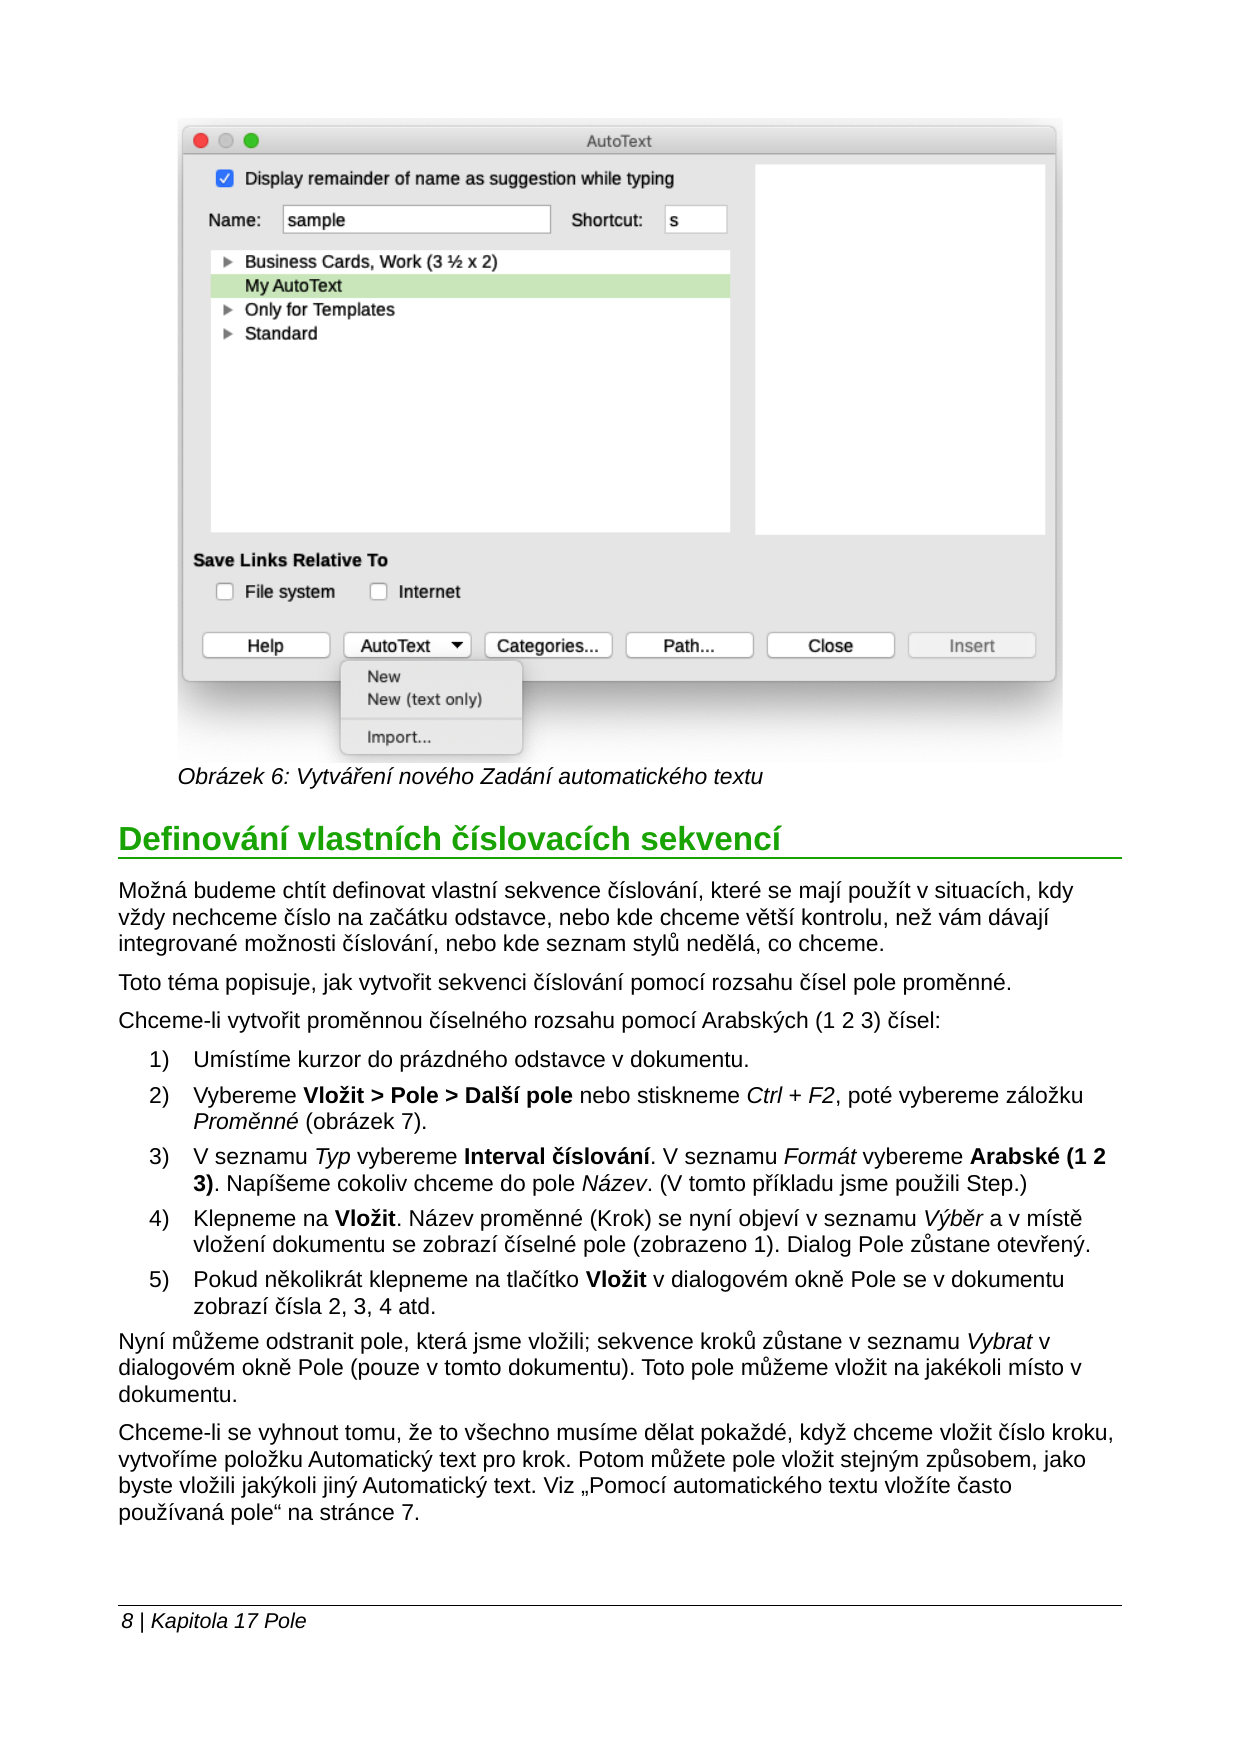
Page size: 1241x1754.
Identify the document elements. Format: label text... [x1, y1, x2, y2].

list Klepneme na Vložit. Název proměnné (Krok) se nyní objeví v seznamu Výběr a v místě vložení dokumentu se zobrazí číselné pole (zobrazeno 1). Dialog Pole zůstane otevřený. [169, 1205, 1122, 1257]
list Umístíme kurzor do prázdného odstavce v dokumentu. [169, 1046, 1122, 1073]
subtitle Definování vlastních číslovacích sekvencí [118, 819, 1122, 857]
list Pokud několikrát klepneme na tlačítko Vložit v dialogovém okně Pole se v dokumentu zobrazí čísla 2, 3, 4 atd. [169, 1266, 1122, 1319]
text Možná budeme chtít definovat vlastní sekvence číslování, které se mají použít v situacích, kdy vždy nechceme číslo na začátku odstavce, nebo kde chceme větší kontrolu, než vám dávají integrované možnosti číslování, nebo kde seznam stylů nedělá, co chceme. [118, 877, 1122, 956]
text Nyní můžeme odstranit pole, která jsme vložili; sekvence kroků zůstane v seznamu Vybrat v dialogovém okně Pole (pouze v tomto dokumentu). Toto pole můžeme vložit na jakékoli místo v dokumentu. [118, 1328, 1122, 1407]
list Vybereme Vložit > Pole > Další pole nebo stiskneme Ctrl + F2, poté vybereme záložku Proměnné (obrázek 7). [169, 1082, 1122, 1134]
picture [177, 118, 1063, 763]
list Chceme-li vytvořit proměnnou číselného rozsahu pomocí Arabských (1 2 3) čísel: [118, 1007, 1122, 1034]
text Toto téma popisuje, jak vytvořit sekvenci číslování pomocí rozsahu čísel pole proměnné. [118, 969, 1122, 995]
list V seznamu Typ vybereme Interval číslování. V seznamu Formát vybereme Arabské (1 2 3). Napíšeme cokoliv chceme do pole Název. (V tomto příkladu jsme použili Step.) [169, 1143, 1122, 1196]
text Obrázek 6: Vytváření nového Zadání automatického textu [177, 763, 1063, 789]
text Chceme-li se vyhnout tomu, že to všechno musíme dělat pokaždé, když chceme vložit číslo kroku, vytvoříme položku Automatický text pro krok. Potom můžete pole vložit stejným způsobem, jako byste vložili jakýkoli jiný Automatický text. Viz „Pomocí Automatického textu vložíme často používaná pole“ na stránce 7. [118, 1419, 1122, 1525]
